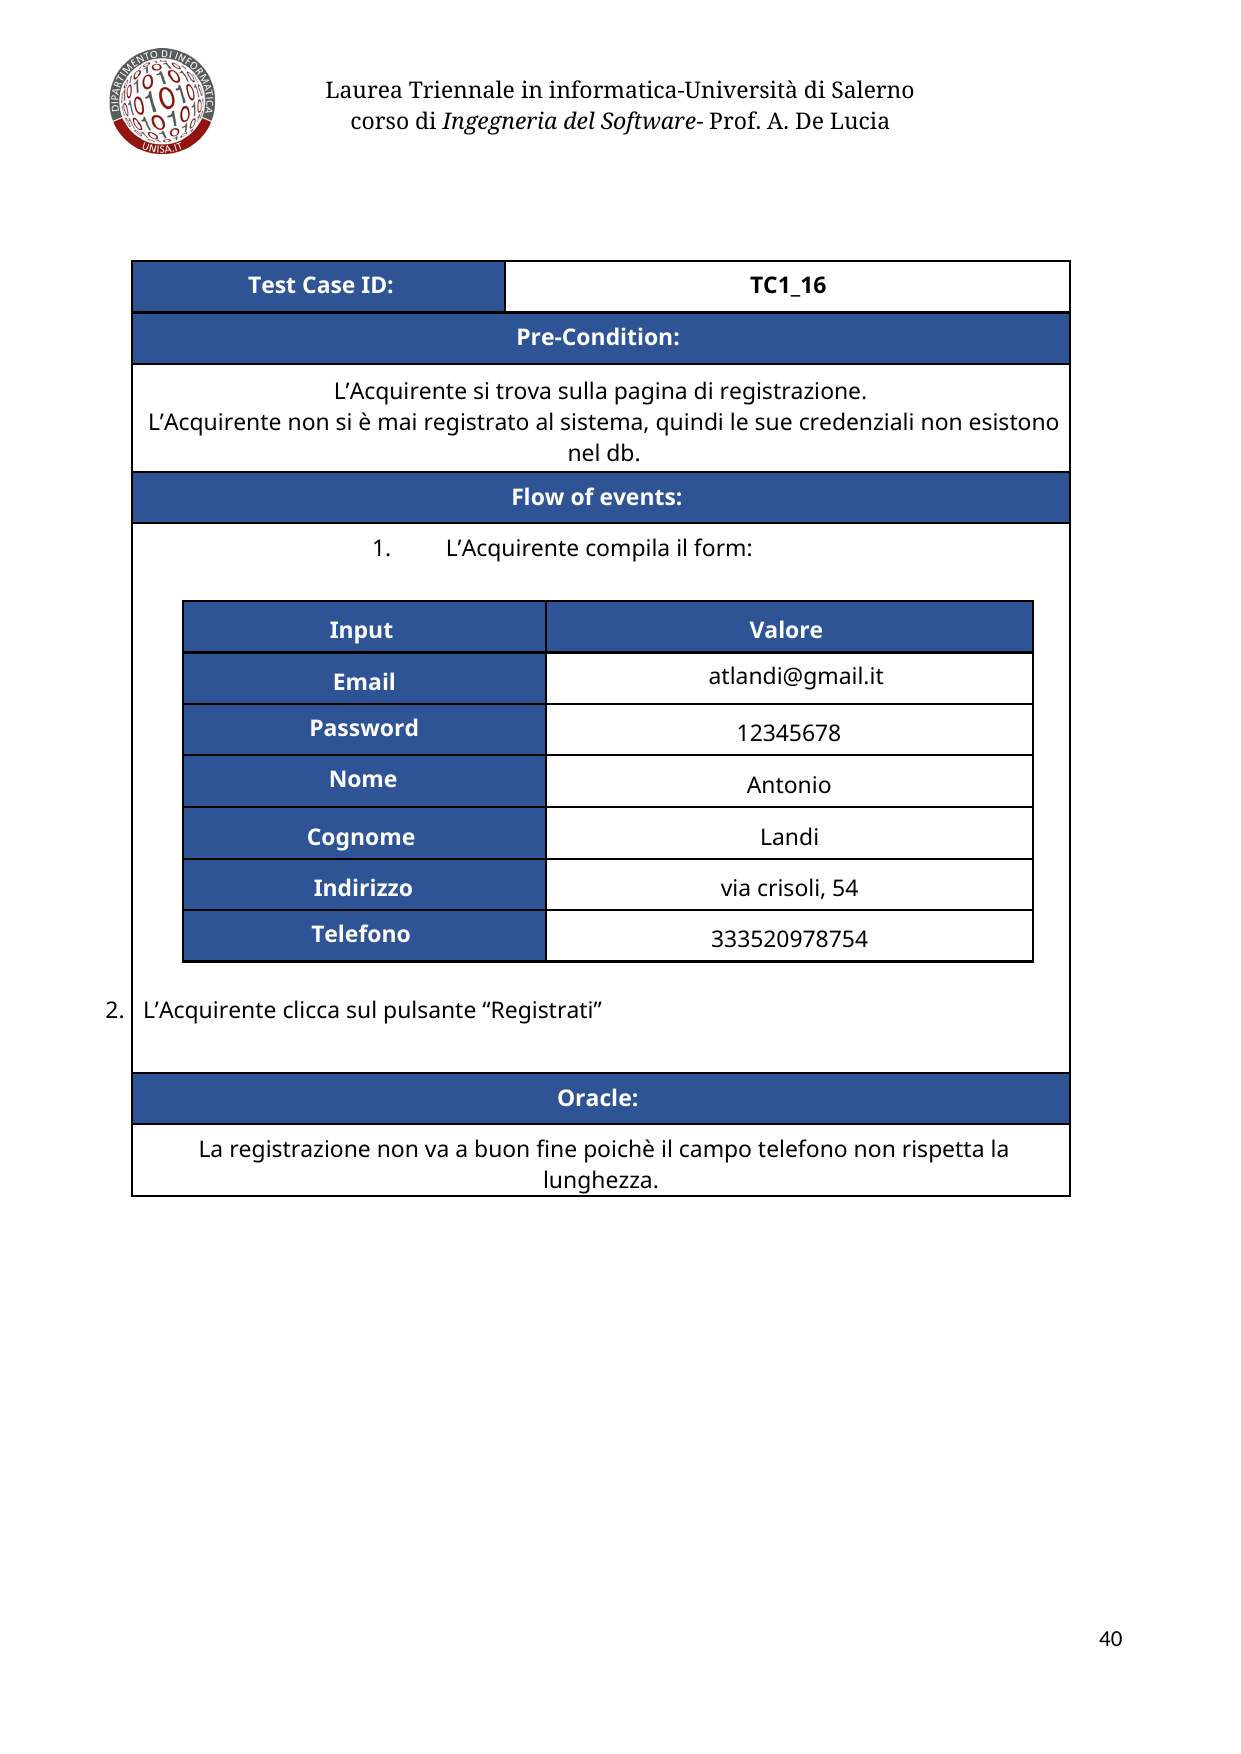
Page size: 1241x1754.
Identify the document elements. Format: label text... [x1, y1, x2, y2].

table_cell Nome [184, 756, 545, 806]
table_cell Antonio [547, 756, 1032, 806]
table_header Input [184, 602, 545, 651]
table_cell Oracle: [133, 1074, 1069, 1123]
table_cell L’Acquirente compila il form: L’Acquirente clicca sul pulsante “Registrati” [133, 524, 1069, 1072]
table_cell 12345678 [547, 705, 1032, 754]
table_header Test Case ID: [133, 262, 504, 311]
table_header TC1_16 [506, 262, 1069, 311]
table_cell via crisoli, 54 [547, 860, 1032, 909]
table_cell Telefono [184, 911, 545, 960]
table_cell Password [184, 705, 545, 754]
table_cell Pre-Condition: [133, 314, 1069, 363]
table_cell La registrazione non va a buon fine poichè il campo telefono non rispetta la lunghezza. [133, 1125, 1069, 1195]
table_cell atlandi@gmail.it [547, 654, 1032, 703]
table_cell Email [184, 654, 545, 703]
table_cell L’Acquirente si trova sulla pagina di registrazione. L’Acquirente non si è mai registrato al sistema, quindi le sue credenziali non esistono nel db. [133, 365, 1069, 471]
table_header Valore [547, 602, 1032, 651]
table_cell 333520978754 [547, 911, 1032, 960]
table_cell Indirizzo [184, 860, 545, 909]
table_cell Flow of events: [133, 473, 1069, 522]
table_cell Landi [547, 808, 1032, 858]
table_cell Cognome [184, 808, 545, 858]
